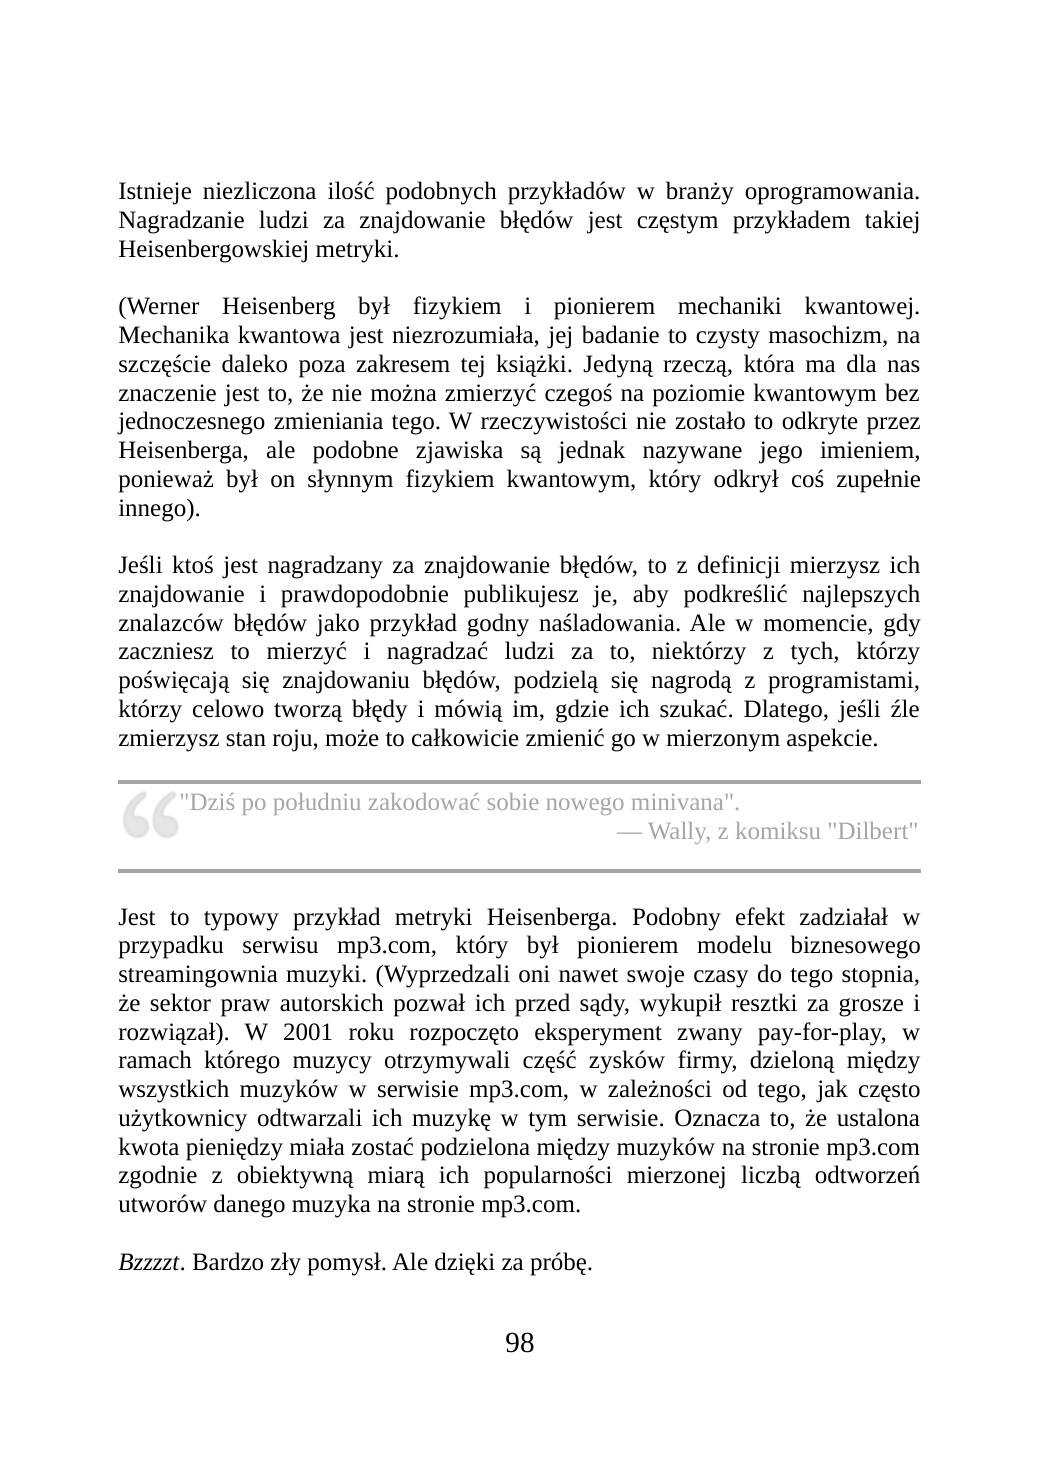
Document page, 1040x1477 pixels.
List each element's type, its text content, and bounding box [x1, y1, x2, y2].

text Jest to typowy przykład metryki Heisenberga. Podobny efekt zadziałał w przypadku serwisu mp3.com, który był pionierem modelu biznesowego streamingownia muzyki. (Wyprzedzali oni nawet swoje czasy do tego stopnia, że sektor praw autorskich pozwał ich przed sądy, wykupił resztki za grosze i rozwiązał). W 2001 roku rozpoczęto eksperyment zwany pay-for-play, w ramach którego muzycy otrzymywali część zysków firmy, dzieloną między wszystkich muzyków w serwisie mp3.com, w zależności od tego, jak często użytkownicy odtwarzali ich muzykę w tym serwisie. Oznacza to, że ustalona kwota pieniędzy miała zostać podzielona między muzyków na stronie mp3.com zgodnie z obiektywną miarą ich popularności mierzonej liczbą odtworzeń utworów danego muzyka na stronie mp3.com. [118, 902, 921, 1218]
text (Werner Heisenberg był fizykiem i pionierem mechaniki kwantowej. Mechanika kwantowa jest niezrozumiała, jej badanie to czysty masochizm, na szczęście daleko poza zakresem tej książki. Jedyną rzeczą, która ma dla nas znaczenie jest to, że nie można zmierzyć czegoś na poziomie kwantowym bez jednoczesnego zmieniania tego. W rzeczywistości nie zostało to odkryte przez Heisenberga, ale podobne zjawiska są jednak nazywane jego imieniem, ponieważ był on słynnym fizykiem kwantowym, który odkrył coś zupełnie innego). [118, 291, 921, 521]
table_header "Dziś po południu zakodować sobie nowego minivana". — Wally, z komiksu "Dilbert" [118, 784, 921, 869]
text Jeśli ktoś jest nagradzany za znajdowanie błędów, to z definicji mierzysz ich znajdowanie i prawdopodobnie publikujesz je, aby podkreślić najlepszych znalazców błędów jako przykład godny naśladowania. Ale w momencie, gdy zaczniesz to mierzyć i nagradzać ludzi za to, niektórzy z tych, którzy poświęcają się znajdowaniu błędów, podzielą się nagrodą z programistami, którzy celowo tworzą błędy i mówią im, gdzie ich szukać. Dlatego, jeśli źle zmierzysz stan roju, może to całkowicie zmienić go w mierzonym aspekcie. [118, 550, 921, 751]
text Bzzzzt. Bardzo zły pomysł. Ale dzięki za próbę. [118, 1247, 921, 1275]
text Istnieje niezliczona ilość podobnych przykładów w branży oprogramowania. Nagradzanie ludzi za znajdowanie błędów jest częstym przykładem takiej Heisenbergowskiej metryki. [118, 176, 921, 263]
picture [121, 787, 179, 839]
